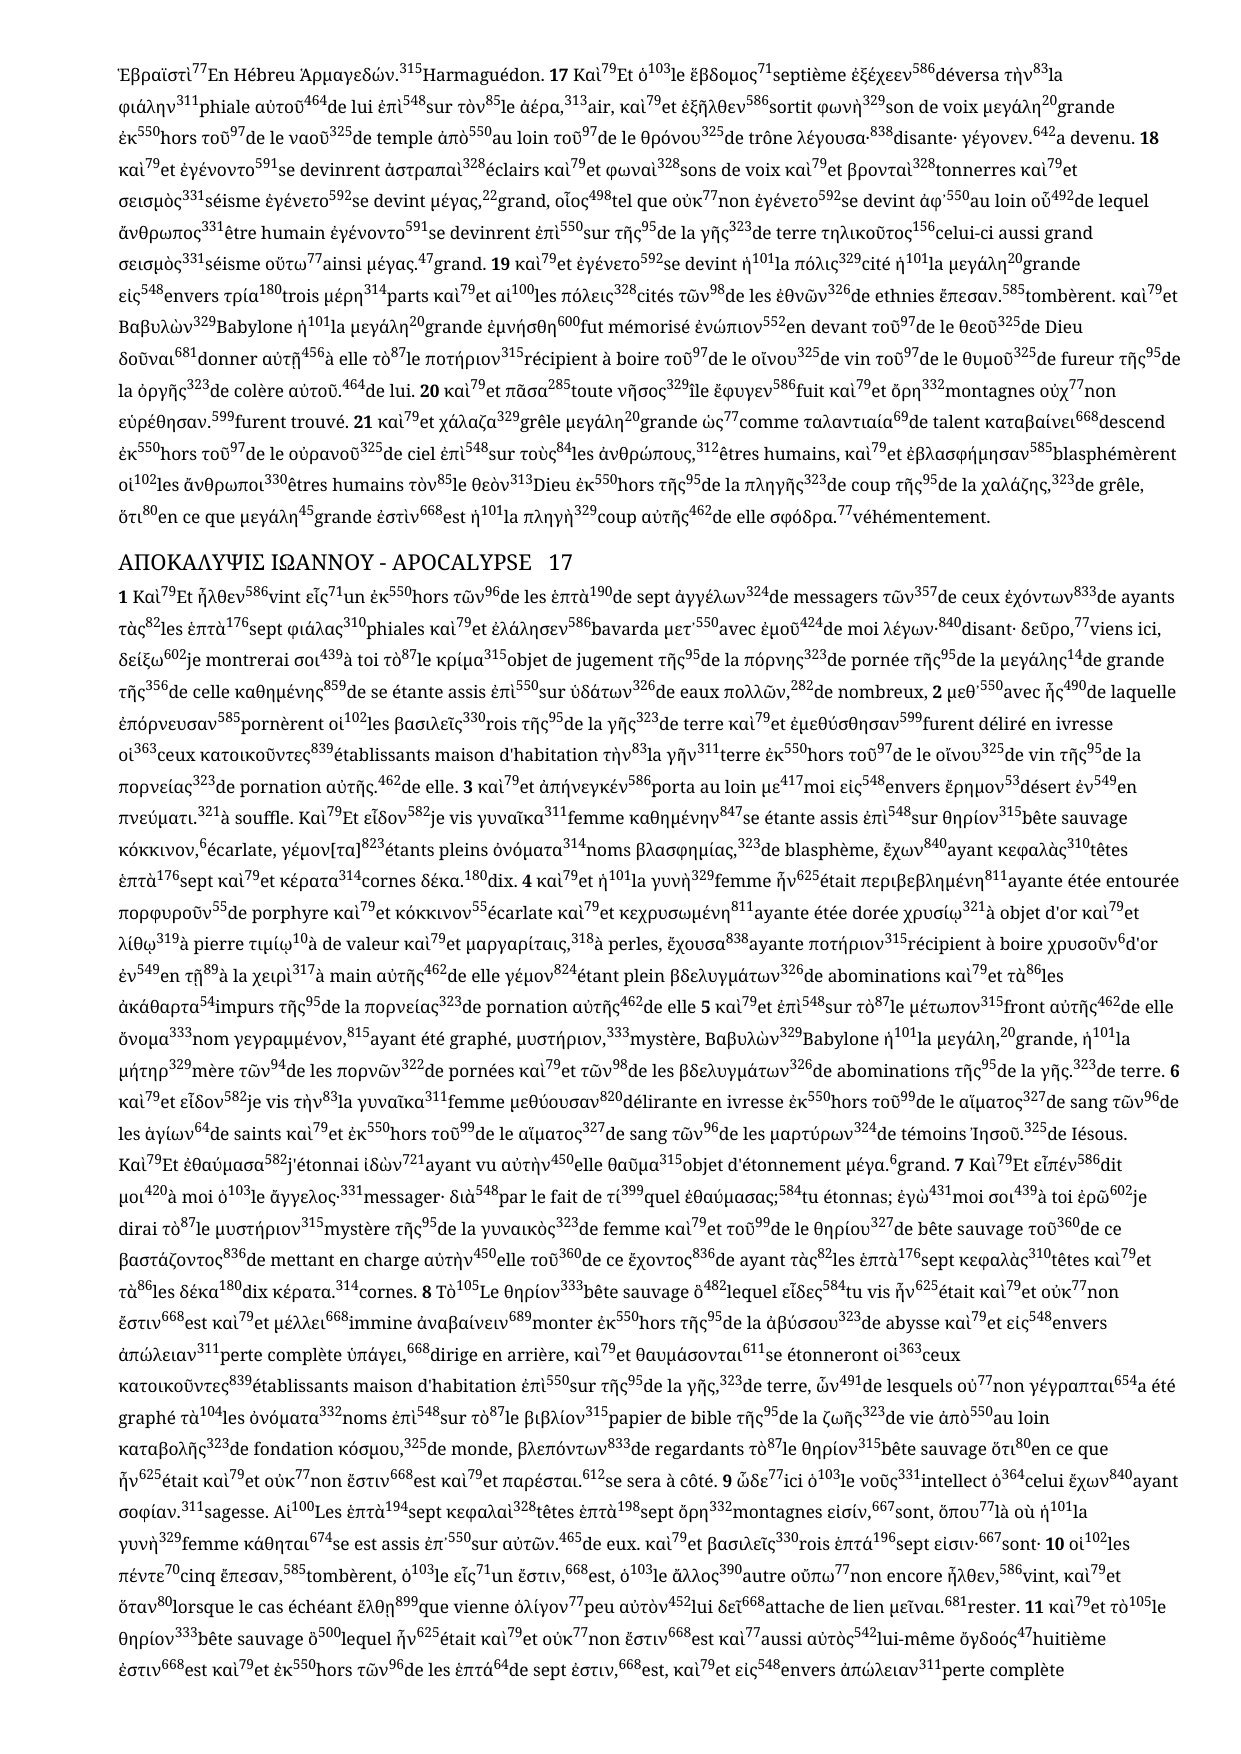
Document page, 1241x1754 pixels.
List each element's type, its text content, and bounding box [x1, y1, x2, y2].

text 1 Καὶ79Et ἦλθεν586vint εἷς71un ἐκ550hors τῶν96de les ἑπτὰ190de sept ἀγγέλων324de messagers τῶν357de ceux ἐχόντων833de ayants τὰς82les ἑπτὰ176sept φιάλας310phiales καὶ79et ἐλάλησεν586bavarda μετ᾽550avec ἐμοῦ424de moi λέγων·840disant· δεῦρο,77viens ici, δείξω602je montrerai σοι439à toi τὸ87le κρίμα315objet de jugement τῆς95de la πόρνης323de pornée τῆς95de la μεγάλης14de grande τῆς356de celle καθημένης859de se étante assis ἐπὶ550sur ὑδάτων326de eaux πολλῶν,282de nombreux, 2 μεθ᾽550avec ἧς490de laquelle ἐπόρνευσαν585pornèrent οἱ102les βασιλεῖς330rois τῆς95de la γῆς323de terre καὶ79et ἐμεθύσθησαν599furent déliré en ivresse οἱ363ceux κατοικοῦντες839établissants maison d'habitation τὴν83la γῆν311terre ἐκ550hors τοῦ97de le οἴνου325de vin τῆς95de la πορνείας323de pornation αὐτῆς.462de elle. 3 καὶ79et ἀπήνεγκέν586porta au loin με417moi εἰς548envers ἔρημον53désert ἐν549en πνεύματι.321à souffle. Καὶ79Et εἶδον582je vis γυναῖκα311femme καθημένην847se étante assis ἐπὶ548sur θηρίον315bête sauvage κόκκινον,6écarlate, γέμον[τα]823étants pleins ὀνόματα314noms βλασφημίας,323de blasphème, ἔχων840ayant κεφαλὰς310têtes ἑπτὰ176sept καὶ79et κέρατα314cornes δέκα.180dix. 4 καὶ79et ἡ101la γυνὴ329femme ἦν625était περιβεβλημένη811ayante étée entourée πορφυροῦν55de porphyre καὶ79et κόκκινον55écarlate καὶ79et κεχρυσωμένη811ayante étée dorée χρυσίῳ321à objet d'or καὶ79et λίθῳ319à pierre τιμίῳ10à de valeur καὶ79et μαργαρίταις,318à perles, ἔχουσα838ayante ποτήριον315récipient à boire χρυσοῦν6d'or ἐν549en τῇ89à la χειρὶ317à main αὐτῆς462de elle γέμον824étant plein βδελυγμάτων326de abominations καὶ79et τὰ86les ἀκάθαρτα54impurs τῆς95de la πορνείας323de pornation αὐτῆς462de elle 5 καὶ79et ἐπὶ548sur τὸ87le μέτωπον315front αὐτῆς462de elle ὄνομα333nom γεγραμμένον,815ayant été graphé, μυστήριον,333mystère, Βαβυλὼν329Babylone ἡ101la μεγάλη,20grande, ἡ101la μήτηρ329mère τῶν94de les πορνῶν322de pornées καὶ79et τῶν98de les βδελυγμάτων326de abominations τῆς95de la γῆς.323de terre. 6 καὶ79et εἶδον582je vis τὴν83la γυναῖκα311femme μεθύουσαν820délirante en ivresse ἐκ550hors τοῦ99de le αἵματος327de sang τῶν96de les ἁγίων64de saints καὶ79et ἐκ550hors τοῦ99de le αἵματος327de sang τῶν96de les μαρτύρων324de témoins Ἰησοῦ.325de Iésous. Καὶ79Et ἐθαύμασα582j'étonnai ἰδὼν721ayant vu αὐτὴν450elle θαῦμα315objet d'étonnement μέγα.6grand. 7 Καὶ79Et εἶπέν586dit μοι420à moi ὁ103le ἄγγελος·331messager· διὰ548par le fait de τί399quel ἐθαύμασας;584tu étonnas; ἐγὼ431moi σοι439à toi ἐρῶ602je dirai τὸ87le μυστήριον315mystère τῆς95de la γυναικὸς323de femme καὶ79et τοῦ99de le θηρίου327de bête sauvage τοῦ360de ce βαστάζοντος836de mettant en charge αὐτὴν450elle τοῦ360de ce ἔχοντος836de ayant τὰς82les ἑπτὰ176sept κεφαλὰς310têtes καὶ79et τὰ86les δέκα180dix κέρατα.314cornes. 8 Τὸ105Le θηρίον333bête sauvage ὃ482lequel εἶδες584tu vis ἦν625était καὶ79et οὐκ77non ἔστιν668est καὶ79et μέλλει668immine ἀναβαίνειν689monter ἐκ550hors τῆς95de la ἀβύσσου323de abysse καὶ79et εἰς548envers ἀπώλειαν311perte complète ὑπάγει,668dirige en arrière, καὶ79et θαυμάσονται611se étonneront οἱ363ceux κατοικοῦντες839établissants maison d'habitation ἐπὶ550sur τῆς95de la γῆς,323de terre, ὧν491de lesquels οὐ77non γέγραπται654a été graphé τὰ104les ὀνόματα332noms ἐπὶ548sur τὸ87le βιβλίον315papier de bible τῆς95de la ζωῆς323de vie ἀπὸ550au loin καταβολῆς323de fondation κόσμου,325de monde, βλεπόντων833de regardants τὸ87le θηρίον315bête sauvage ὅτι80en ce que ἦν625était καὶ79et οὐκ77non ἔστιν668est καὶ79et παρέσται.612se sera à côté. 9 ὧδε77ici ὁ103le νοῦς331intellect ὁ364celui ἔχων840ayant σοφίαν.311sagesse. Αἱ100Les ἑπτὰ194sept κεφαλαὶ328têtes ἑπτὰ198sept ὄρη332montagnes εἰσίν,667sont, ὅπου77là où ἡ101la γυνὴ329femme κάθηται674se est assis ἐπ᾽550sur αὐτῶν.465de eux. καὶ79et βασιλεῖς330rois ἑπτά196sept εἰσιν·667sont· 10 οἱ102les πέντε70cinq ἔπεσαν,585tombèrent, ὁ103le εἷς71un ἔστιν,668est, ὁ103le ἄλλος390autre οὔπω77non encore ἦλθεν,586vint, καὶ79et ὅταν80lorsque le cas échéant ἔλθῃ899que vienne ὀλίγον77peu αὐτὸν452lui δεῖ668attache de lien μεῖναι.681rester. 11 καὶ79et τὸ105le θηρίον333bête sauvage ὃ500lequel ἦν625était καὶ79et οὐκ77non ἔστιν668est καὶ77aussi αὐτὸς542lui-même ὄγδοός47huitième ἐστιν668est καὶ79et ἐκ550hors τῶν96de les ἑπτά64de sept ἐστιν,668est, καὶ79et εἰς548envers ἀπώλειαν311perte complète ὑπάγει.668dirige en arrière. 12 Καὶ79Et τὰ104les δέκα198dix κέρατα332cornes ἃ481lesquels εἶδες584tu vis δέκα196dix βασιλεῖς330rois εἰσιν,667sont, οἵτινες497lesquels des quelconques βασιλείαν311royauté οὔπω77non encore ἔλαβον,585prirent, ἀλλ᾽79mais ἐξουσίαν311autorité ὡς80comme βασιλεῖς330rois μίαν177une ὥραν311heure λαμβάνουσιν667prennent μετὰ550avec τοῦ99de le θηρίου.327de bête sauvage. 13 οὗτοι363ceux-ci μίαν177une γνώμην311opinion ἔχουσιν667ont καὶ79et τὴν83la δύναμιν311puissance καὶ79et τὴν83la ἐξουσίαν311autorité αὐτῶν463de eux τῷ93à le θηρίῳ321à bête sauvage διδόασιν.667donnent. 14 οὗτοι363ceux-ci μετὰ550avec τοῦ99de le ἀρνίου327de petit agneau πολεμήσουσιν605guerroieront καὶ79et τὸ105le ἀρνίον333petit agneau νικήσει606vaincra αὐτούς,451eux, ὅτι80en ce que κύριος331Maître κυρίων324de Maîtres ἐστὶν668est καὶ79et βασιλεὺς331roi βασιλέων324de rois καὶ79et οἱ363ceux μετ᾽550avec αὐτοῦ464de lui κλητοὶ70appelés καὶ79et ἐκλεκτοὶ70élus καὶ79et πιστοί.70croyables. 15 Καὶ79Et λέγει668dit μοι·420à moi· τὰ104les ὕδατα332eaux ἃ481lesquels εἶδες584tu vis οὗ77où ἡ101la πόρνη329pornée κάθηται,674se est assis, λαοὶ330peuples καὶ79et ὄχλοι330foules εἰσὶν667sont καὶ79et ἔθνη332ethnies καὶ79et γλῶσσαι.328langues. 16 καὶ79et τὰ104les δέκα198dix κέρατα332cornes ἃ481lesquels εἶδες584tu vis καὶ79et τὸ105le θηρίον333bête sauvage οὗτοι363ceux-ci μισήσουσιν605haïront τὴν83la πόρνην311pornée καὶ79et ἠρημωμένην794ayante étée désertifiée ποιήσουσιν605feront αὐτὴν450elle καὶ79et γυμνὴν51nue καὶ79et τὰς82les σάρκας310chairs αὐτῆς462de elle φάγονται611se mangeront καὶ79et αὐτὴν450elle κατακαύσουσιν605brûleront complètement ἐν549en πυρί.321à feu. 17 ὁ103le γὰρ79car θεὸς331Dieu ἔδωκεν586donna εἰς548envers τὰς82les καρδίας310coeurs αὐτῶν463de eux ποιῆσαι681faire τὴν83la γνώμην311opinion αὐτοῦ464de lui καὶ79et ποιῆσαι681faire μίαν177une γνώμην311opinion καὶ79et δοῦναι681donner τὴν83la βασιλείαν311royauté αὐτῶν463de eux τῷ93à le θηρίῳ321à bête sauvage ἄχρι80jusqu'à l'extrémité τελεσθήσονται618seront achevé οἱ102les λόγοι330discours τοῦ97de le θεοῦ.325de Dieu. 18 καὶ79et ἡ101la γυνὴ329femme ἣν478laquelle εἶδες584tu vis ἔστιν668est ἡ101la πόλις329cité ἡ101la μεγάλη20grande ἡ362celle ἔχουσα838ayante βασιλείαν311royauté ἐπὶ550sur τῶν96de les βασιλέων324de rois τῆς95de la γῆς.323de terre. [118, 581, 1181, 1682]
text ΑΠΟΚΑΛΥΨΙΣ ΙΩΑΝΝΟΥ - APOCALYPSE 17 [118, 547, 1181, 577]
text 1 Καὶ79Et ἤκουσα582j'écoutai μεγάλης14de grande φωνῆς323de son de voix ἐκ550hors τοῦ97de le ναοῦ325de temple λεγούσης832de disante τοῖς90à les ἑπτὰ184à sept ἀγγέλοις·318à messagers· ὑπάγετε569dirigez en arrière καὶ79et ἐκχέετε569déversez τὰς82les ἑπτὰ176sept φιάλας310phiales τοῦ97de le θυμοῦ325de fureur τοῦ97de le θεοῦ325de Dieu εἰς548envers τὴν83la γῆν.311terre. 2 Καὶ79Et ἀπῆλθεν586éloigna ὁ103le πρῶτος71premier καὶ79et ἐξέχεεν586déversa τὴν83la φιάλην311phiale αὐτοῦ464de lui εἰς548envers τὴν83la γῆν,311terre, καὶ79et ἐγένετο592se devint ἕλκος333ulcère κακὸν24malicieux καὶ79et πονηρὸν24méchant ἐπὶ548sur τοὺς84les ἀνθρώπους312êtres humains τοὺς345ceux ἔχοντας821ayants τὸ87le χάραγμα315gravure τοῦ99de le θηρίου327de bête sauvage καὶ79et τοὺς345ceux προσκυνοῦντας821prosternants vers τῇ89à la εἰκόνι317à icône αὐτοῦ.466de lui. 3 Καὶ79Et ὁ103le δεύτερος71deuxième ἐξέχεεν586déversa τὴν83la φιάλην311phiale αὐτοῦ464de lui εἰς548envers τὴν83la θάλασσαν,311mer, καὶ79et ἐγένετο592se devint αἷμα333sang ὡς80comme νεκροῦ,65de mort, καὶ79et πᾶσα285toute ψυχὴ329âme ζῶσα838vivante ἀπέθανεν586mourut loin ἐν549en τῇ89à la θαλάσσῃ.317à mer. 4 Καὶ79Et ὁ103le τρίτος71troisième ἐξέχεεν586déversa τὴν83la φιάλην311phiale αὐτοῦ464de lui εἰς548envers τοὺς84les ποταμοὺς312fleuves καὶ79et τὰς82les πηγὰς310sources τῶν98de les ὑδάτων,326de eaux, καὶ79et ἐγένετο592se devint αἷμα.333sang. 5 Καὶ79Et ἤκουσα582j'écoutai τοῦ97de le ἀγγέλου325de messager τῶν98de les ὑδάτων326de eaux λέγοντος·834de disant· δίκαιος47juste εἶ,666tu es, ὁ364celui ὢν840étant καὶ79et ὁ364celui ἦν,625était, ὁ103le ὅσιος,71sacré, ὅτι80en ce que ταῦτα347ces-ci ἔκρινας,584tu jugeas, 6 ὅτι80en ce que αἷμα315sang ἁγίων64de saints καὶ79et προφητῶν324de prophètes ἐξέχεαν585déversèrent καὶ79et αἷμα315sang αὐτοῖς457à eux [δ]έδωκας584tu donnas πιεῖν,681boire, ἄξιοί46dignes εἰσιν.667sont. 7 Καὶ79Et ἤκουσα582j'écoutai τοῦ99de le θυσιαστηρίου327de autel des sacrifices λέγοντος·836de disant· ναὶ304oui κύριε337Maître ὁ109le θεὸς337Dieu ὁ109le παντοκράτωρ,337Pantocrator, ἀληθιναὶ68véritables καὶ79et δίκαιαι68justes αἱ100les κρίσεις328jugements σου.442de toi. 8 Καὶ79Et ὁ103le τέταρτος71quatrième ἐξέχεεν586déversa τὴν83la φιάλην311phiale αὐτοῦ464de lui ἐπὶ548sur τὸν85le ἥλιον,313soleil, καὶ79et ἐδόθη600fut donné αὐτῷ458à lui καυματίσαι681brûler τοὺς84les ἀνθρώπους312êtres humains ἐν549en πυρί.321à feu. 9 καὶ79et ἐκαυματίσθησαν599furent brûlé οἱ102les ἄνθρωποι330êtres humains καῦμα315brûlure μέγα6grand καὶ79et ἐβλασφήμησαν585blasphémèrent τὸ87le ὄνομα315nom τοῦ97de le θεοῦ325de Dieu τοῦ358de celui ἔχοντος834de ayant τὴν83la ἐξουσίαν311autorité ἐπὶ548sur τὰς82les πληγὰς310coups ταύτας135celles-ci καὶ79et οὐ77non μετενόησαν585transintelligèrent δοῦναι681donner αὐτῷ458à lui δόξαν.311gloire. 10 Καὶ79Et ὁ103le πέμπτος71cinquième ἐξέχεεν586déversa τὴν83la φιάλην311phiale αὐτοῦ464de lui ἐπὶ548sur τὸν85le θρόνον313trône τοῦ99de le θηρίου,327de bête sauvage, καὶ79et ἐγένετο592se devint ἡ101la βασιλεία329royauté αὐτοῦ466de lui ἐσκοτωμένη,811ayante étée enténébrée, καὶ79et ἐμασῶντο630se mâchaient τὰς82les γλώσσας310langues αὐτῶν463de eux ἐκ550hors τοῦ97de le πόνου,325de peine, 11 καὶ79et ἐβλασφήμησαν585blasphémèrent τὸν85le θεὸν313Dieu τοῦ97de le οὐρανοῦ325de ciel ἐκ550hors τῶν96de les πόνων324de peines αὐτῶν463de eux καὶ79et ἐκ550hors τῶν98de les ἑλκῶν326de ulcères αὐτῶν463de eux καὶ79et οὐ77non μετενόησαν585transintelligèrent ἐκ550hors τῶν98de les ἔργων326de travaux αὐτῶν.463de eux. 12 Καὶ79Et ὁ103le ἕκτος71sixième ἐξέχεεν586déversa τὴν83la φιάλην311phiale αὐτοῦ464de lui ἐπὶ548sur τὸν85le ποταμὸν313fleuve τὸν85le μέγαν4grand τὸν85le Εὐφράτην,313Euphrate, καὶ79et ἐξηράνθη600fut séché τὸ105le ὕδωρ333eau αὐτοῦ,464de lui, ἵνα80afin que ἑτοιμασθῇ911que soit préparé ἡ101la ὁδὸς329chemin τῶν96de les βασιλέων324de rois τῶν357de ceux ἀπὸ550au loin ἀνατολῆς323de levant ἡλίου.325de soleil. 13 Καὶ79Et εἶδον582je vis ἐκ550hors τοῦ99de le στόματος327de bouche τοῦ97de le δράκοντος325de dragon καὶ79et ἐκ550hors τοῦ99de le στόματος327de bouche τοῦ99de le θηρίου327de bête sauvage καὶ79et ἐκ550hors τοῦ99de le στόματος327de bouche τοῦ97de le ψευδοπροφήτου325de faux prophète πνεύματα314souffles τρία180trois ἀκάθαρτα5impurs ὡς80comme βάτραχοι·330grenouilles· 14 εἰσὶν667sont γὰρ79car πνεύματα332souffles δαιμονίων326de démons ποιοῦντα841faisants σημεῖα,314signes, ἃ499lesquels ἐκπορεύεται674se va au dehors ἐπὶ548sur τοὺς84les βασιλεῖς312rois τῆς95de la οἰκουμένης323de écoumène ὅλης279de toute entière συναγαγεῖν681mener ensemble αὐτοὺς451eux εἰς548envers τὸν85le πόλεμον313guerre τῆς95de la ἡμέρας323de journée τῆς95de la μεγάλης14de grande τοῦ97de le θεοῦ325de Dieu τοῦ97de le παντοκράτορος.325de Pantocrator. 15 Ἰδοὺ306Voici ἔρχομαι670je me viens ὡς80comme κλέπτης.331voleur. μακάριος47bienheureux ὁ364celui γρηγορῶν840vigilant καὶ79et τηρῶν840gardant τὰ86les ἱμάτια314himations αὐτοῦ,464de lui, ἵνα80afin que μὴ77ne pas γυμνὸς71nu περιπατῇ921que piétine autour καὶ79et βλέπωσιν920que regardent τὴν83la ἀσχημοσύνην311inélégance αὐτοῦ.464de lui. 16 Καὶ79Et συνήγαγεν586mena ensemble αὐτοὺς451eux εἰς548envers τὸν85le τόπον313lieu τὸν346celui καλούμενον875étant appelé Ἑβραϊστὶ77En Hébreu Ἁρμαγεδών.315Harmaguédon. 17 Καὶ79Et ὁ103le ἕβδομος71septième ἐξέχεεν586déversa τὴν83la φιάλην311phiale αὐτοῦ464de lui ἐπὶ548sur τὸν85le ἀέρα,313air, καὶ79et ἐξῆλθεν586sortit φωνὴ329son de voix μεγάλη20grande ἐκ550hors τοῦ97de le ναοῦ325de temple ἀπὸ550au loin τοῦ97de le θρόνου325de trône λέγουσα·838disante· γέγονεν.642a devenu. 18 καὶ79et ἐγένοντο591se devinrent ἀστραπαὶ328éclairs καὶ79et φωναὶ328sons de voix καὶ79et βρονταὶ328tonnerres καὶ79et σεισμὸς331séisme ἐγένετο592se devint μέγας,22grand, οἷος498tel que οὐκ77non ἐγένετο592se devint ἀφ᾽550au loin οὗ492de lequel ἄνθρωπος331être humain ἐγένοντο591se devinrent ἐπὶ550sur τῆς95de la γῆς323de terre τηλικοῦτος156celui-ci aussi grand σεισμὸς331séisme οὕτω77ainsi μέγας.47grand. 19 καὶ79et ἐγένετο592se devint ἡ101la πόλις329cité ἡ101la μεγάλη20grande εἰς548envers τρία180trois μέρη314parts καὶ79et αἱ100les πόλεις328cités τῶν98de les ἐθνῶν326de ethnies ἔπεσαν.585tombèrent. καὶ79et Βαβυλὼν329Babylone ἡ101la μεγάλη20grande ἐμνήσθη600fut mémorisé ἐνώπιον552en devant τοῦ97de le θεοῦ325de Dieu δοῦναι681donner αὐτῇ456à elle τὸ87le ποτήριον315récipient à boire τοῦ97de le οἴνου325de vin τοῦ97de le θυμοῦ325de fureur τῆς95de la ὀργῆς323de colère αὐτοῦ.464de lui. 20 καὶ79et πᾶσα285toute νῆσος329île ἔφυγεν586fuit καὶ79et ὄρη332montagnes οὐχ77non εὑρέθησαν.599furent trouvé. 21 καὶ79et χάλαζα329grêle μεγάλη20grande ὡς77comme ταλαντιαία69de talent καταβαίνει668descend ἐκ550hors τοῦ97de le οὐρανοῦ325de ciel ἐπὶ548sur τοὺς84les ἀνθρώπους,312êtres humains, καὶ79et ἐβλασφήμησαν585blasphémèrent οἱ102les ἄνθρωποι330êtres humains τὸν85le θεὸν313Dieu ἐκ550hors τῆς95de la πληγῆς323de coup τῆς95de la χαλάζης,323de grêle, ὅτι80en ce que μεγάλη45grande ἐστὶν668est ἡ101la πληγὴ329coup αὐτῆς462de elle σφόδρα.77véhémentement. [118, 59, 1181, 528]
